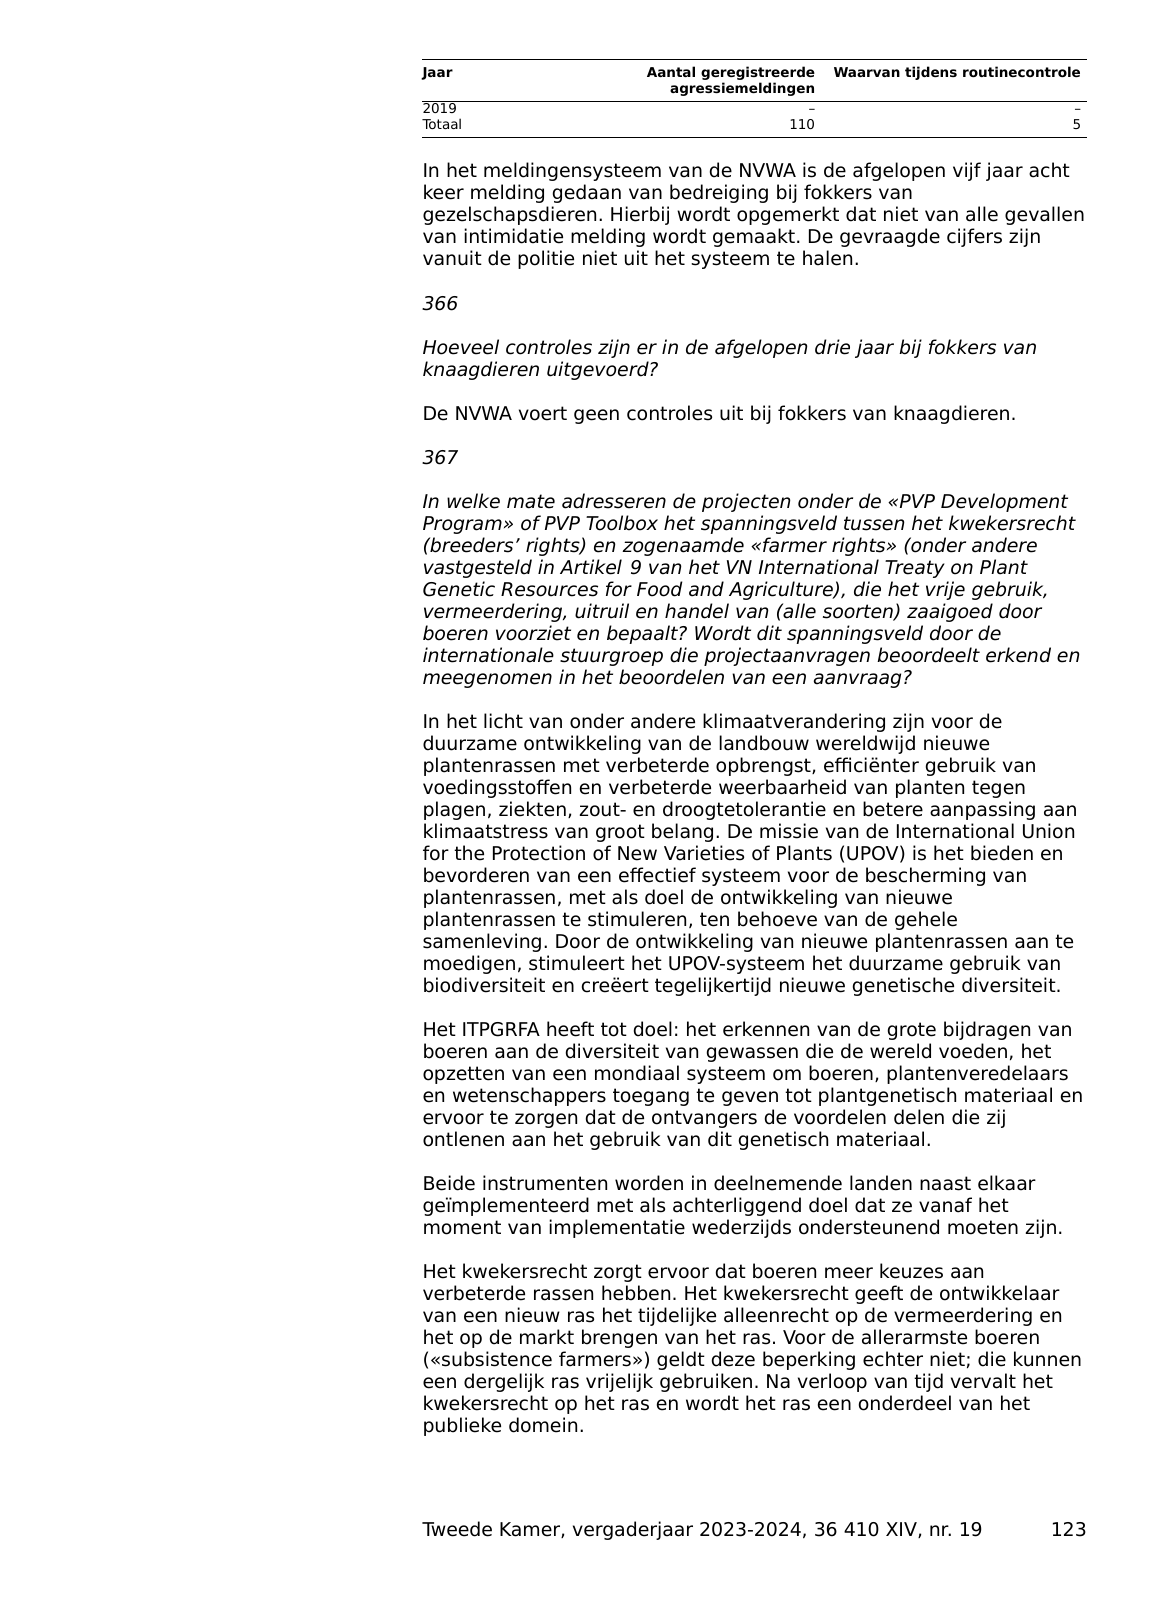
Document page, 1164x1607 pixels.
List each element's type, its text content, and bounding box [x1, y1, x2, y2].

text Hoeveel controles zijn er in de afgelopen drie jaar bij fokkers van knaagdieren uitgevoerd? [422, 337, 1087, 381]
text In het meldingensysteem van de NVWA is de afgelopen vijf jaar acht keer melding gedaan van bedreiging bij fokkers van gezelschapsdieren. Hierbij wordt opgemerkt dat niet van alle gevallen van intimidatie melding wordt gemaakt. De gevraagde cijfers zijn vanuit de politie niet uit het systeem te halen. [422, 160, 1087, 270]
text De NVWA voert geen controles uit bij fokkers van knaagdieren. [422, 403, 1087, 425]
subtitle 367 [422, 447, 1087, 469]
table_cell – [821, 102, 1087, 117]
table_header Aantal geregistreerde agressiemeldingen [555, 60, 821, 101]
text Beide instrumenten worden in deelnemende landen naast elkaar geïmplementeerd met als achterliggend doel dat ze vanaf het moment van implementatie wederzijds ondersteunend moeten zijn. [422, 1173, 1087, 1239]
table_header Jaar [422, 60, 555, 101]
table_cell – [555, 102, 821, 117]
text In het licht van onder andere klimaatverandering zijn voor de duurzame ontwikkeling van de landbouw wereldwijd nieuwe plantenrassen met verbeterde opbrengst, efficiënter gebruik van voedingsstoffen en verbeterde weerbaarheid van planten tegen plagen, ziekten, zout- en droogtetolerantie en betere aanpassing aan klimaatstress van groot belang. De missie van de International Union for the Protection of New Varieties of Plants (UPOV) is het bieden en bevorderen van een effectief systeem voor de bescherming van plantenrassen, met als doel de ontwikkeling van nieuwe plantenrassen te stimuleren, ten behoeve van de gehele samenleving. Door de ontwikkeling van nieuwe plantenrassen aan te moedigen, stimuleert het UPOV-systeem het duurzame gebruik van biodiversiteit en creëert tegelijkertijd nieuwe genetische diversiteit. [422, 711, 1087, 997]
text Het kwekersrecht zorgt ervoor dat boeren meer keuzes aan verbeterde rassen hebben. Het kwekersrecht geeft de ontwikkelaar van een nieuw ras het tijdelijke alleenrecht op de vermeerdering en het op de markt brengen van het ras. Voor de allerarmste boeren («subsistence farmers») geldt deze beperking echter niet; die kunnen een dergelijk ras vrijelijk gebruiken. Na verloop van tijd vervalt het kwekersrecht op het ras en wordt het ras een onderdeel van het publieke domein. [422, 1261, 1087, 1437]
subtitle 366 [422, 292, 1087, 314]
text Het ITPGRFA heeft tot doel: het erkennen van de grote bijdragen van boeren aan de diversiteit van gewassen die de wereld voeden, het opzetten van een mondiaal systeem om boeren, plantenveredelaars en wetenschappers toegang te geven tot plantgenetisch materiaal en ervoor te zorgen dat de ontvangers de voordelen delen die zij ontlenen aan het gebruik van dit genetisch materiaal. [422, 1019, 1087, 1151]
text In welke mate adresseren de projecten onder de «PVP Development Program» of PVP Toolbox het spanningsveld tussen het kwekersrecht (breeders’ rights) en zogenaamde «farmer rights» (onder andere vastgesteld in Artikel 9 van het VN International Treaty on Plant Genetic Resources for Food and Agriculture), die het vrije gebruik, vermeerdering, uitruil en handel van (alle soorten) zaaigoed door boeren voorziet en bepaalt? Wordt dit spanningsveld door de internationale stuurgroep die projectaanvragen beoordeelt erkend en meegenomen in het beoordelen van een aanvraag? [422, 491, 1087, 689]
table_cell Totaal [422, 117, 555, 137]
table_cell 5 [821, 117, 1087, 137]
table_cell 110 [555, 117, 821, 137]
table_cell 2019 [422, 102, 555, 117]
table_header Waarvan tijdens routinecontrole [821, 60, 1087, 101]
